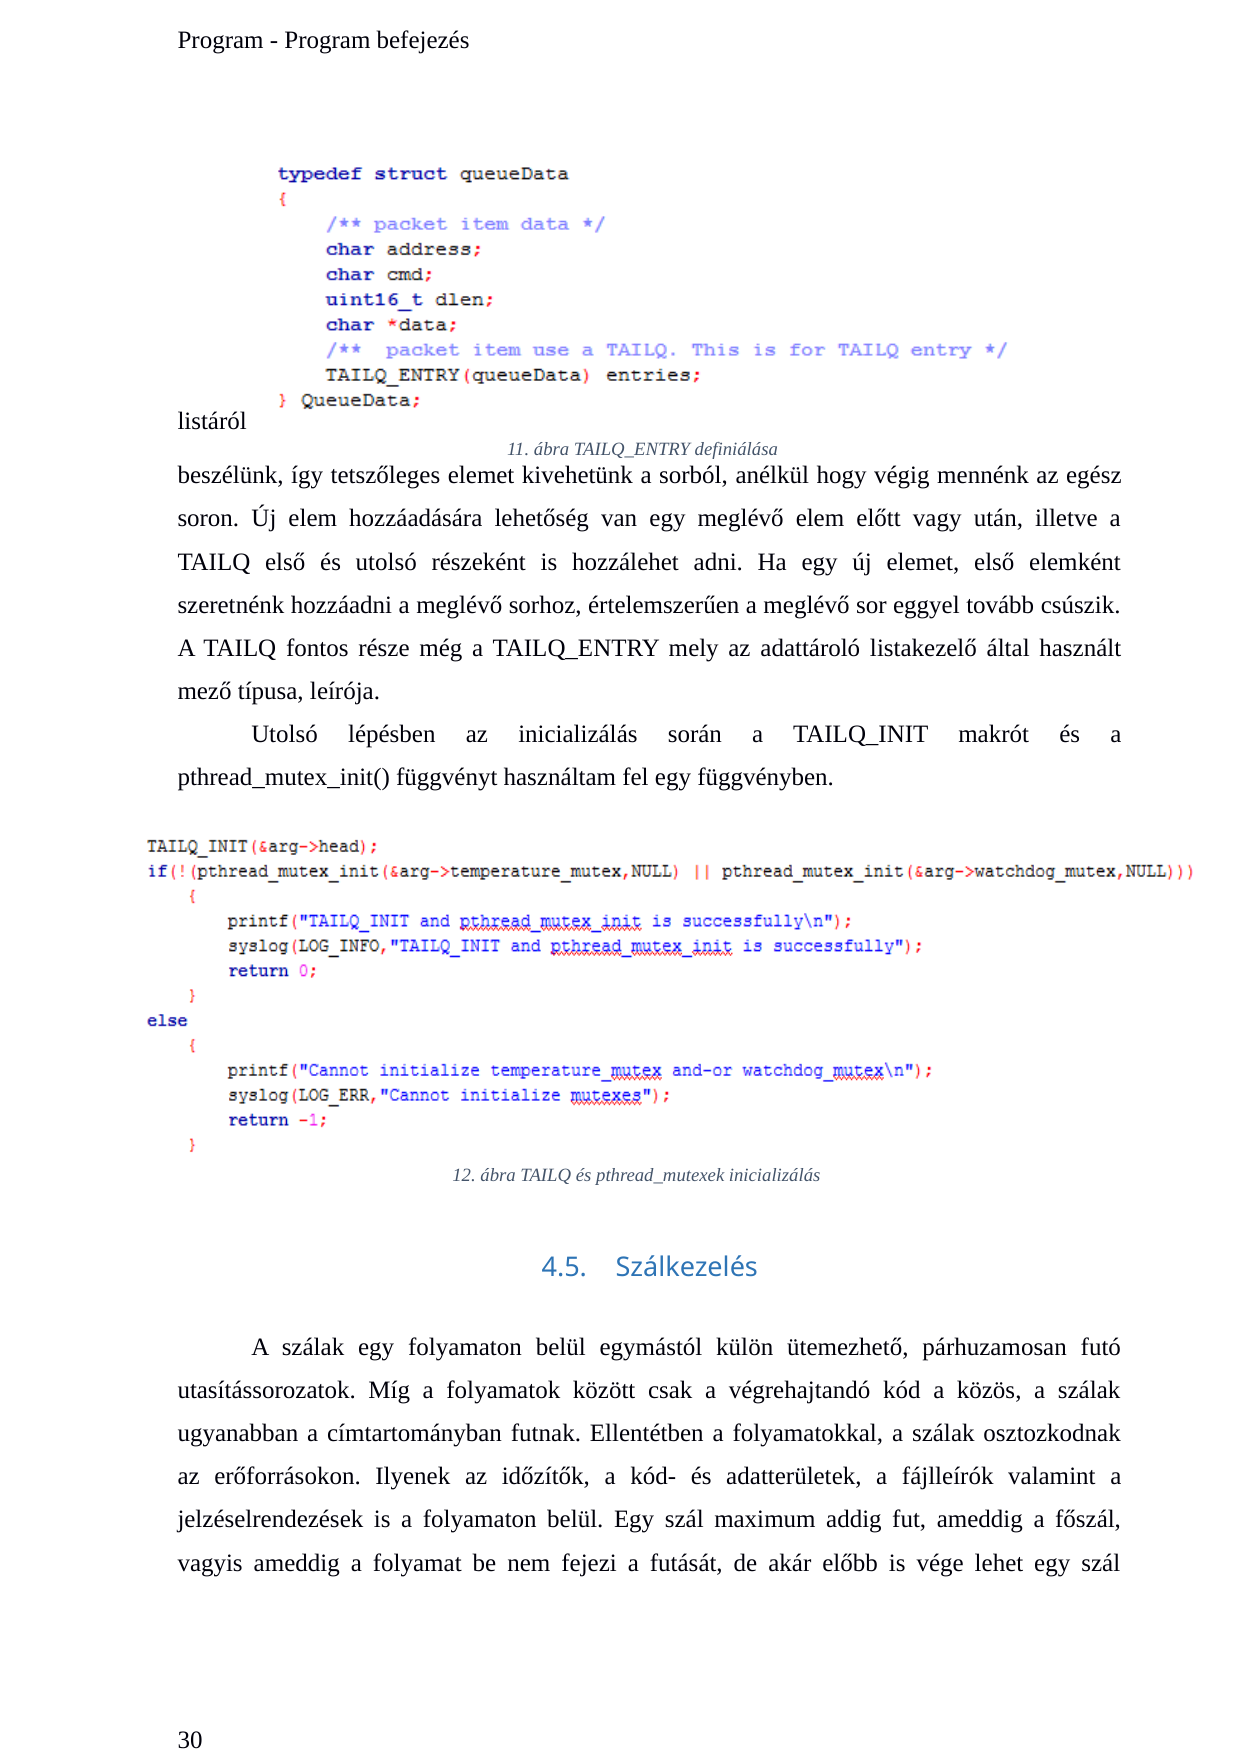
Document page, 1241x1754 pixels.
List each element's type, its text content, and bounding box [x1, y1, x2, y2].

text 12. ábra TAILQ és pthread_mutexek inicializálás [164, 1163, 1109, 1185]
picture [277, 147, 1022, 415]
picture [146, 833, 1203, 1155]
text A szálak egy folyamaton belül egymástól külön ütemezhető, párhuzamosan futó utasítássorozatok. Míg a folyamatok között csak a végrehajtandó kód a közös, a szálak ugyanabban a címtartományban futnak. Ellentétben a folyamatokkal, a szálak osztozkodnak az erőforrásokon. Ilyenek az időzítők, a kód- és adatterületek, a fájlleírók valamint a jelzéselrendezések is a folyamaton belül. Egy szál maximum addig fut, ameddig a főszál, vagyis ameddig a folyamat be nem fejezi a futását, de akár előbb is vége lehet egy szál [177, 1332, 1122, 1576]
text listáról beszélünk, így tetszőleges elemet kivehetünk a sorból, anélkül hogy végig mennénk az egész soron. Új elem hozzáadására lehetőség van egy meglévő elem előtt vagy után, illetve a TAILQ első és utolsó részeként is hozzálehet adni. Ha egy új elemet, első elemként szeretnénk hozzáadni a meglévő sorhoz, értelemszerűen a meglévő sor eggyel tovább csúszik. A TAILQ fontos része még a TAILQ_ENTRY mely az adattároló listakezelő által használt mező típusa, leírója. [177, 406, 1122, 705]
text Utolsó lépésben az inicializálás során a TAILQ_INIT makrót és a pthread_mutex_init() függvényt használtam fel egy függvényben. [177, 719, 1122, 791]
text 11. ábra TAILQ_ENTRY definiálása [206, 438, 1078, 459]
subtitle Szálkezelés [177, 1248, 1122, 1285]
